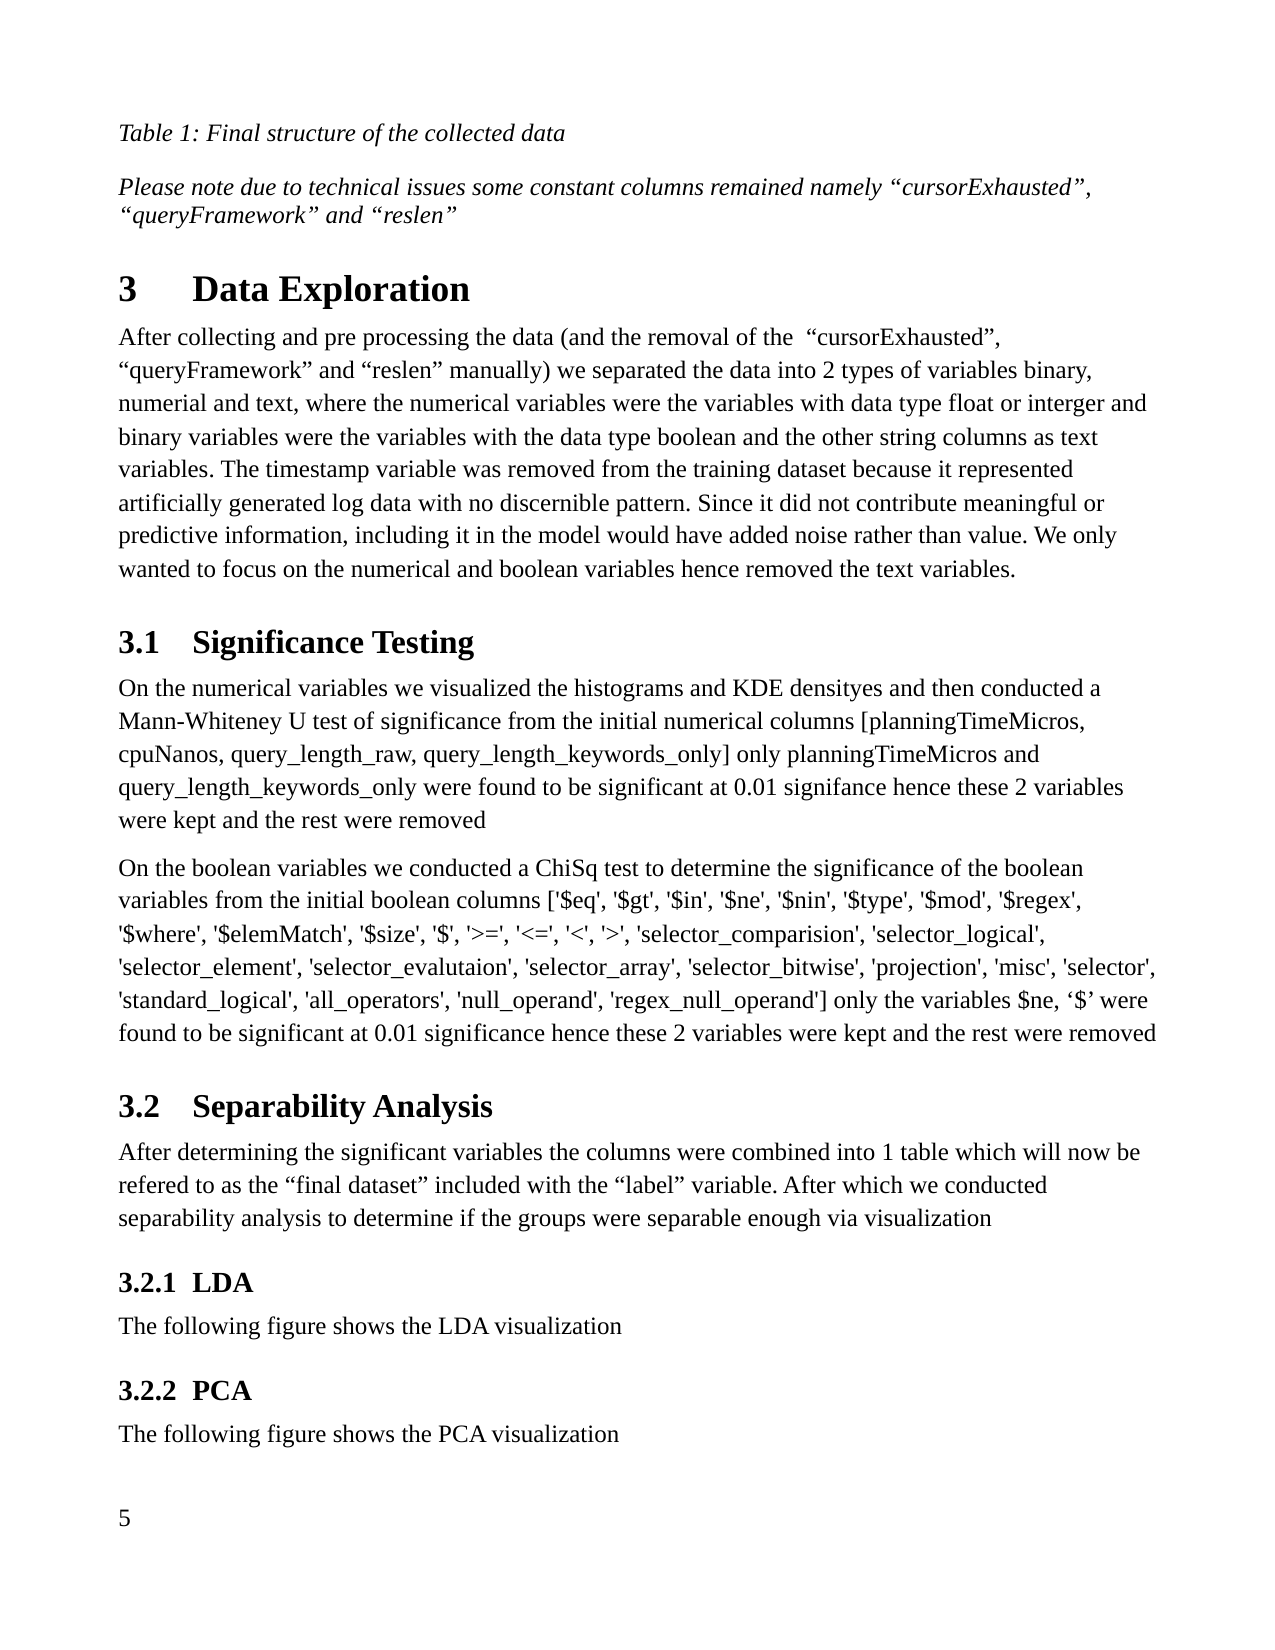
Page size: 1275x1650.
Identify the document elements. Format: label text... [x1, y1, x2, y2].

text Table 1: Final structure of the collected data [118, 118, 1157, 147]
subtitle Data Exploration [118, 267, 1157, 310]
text After determining the significant variables the columns were combined into 1 table which will now be refered to as the “final dataset” included with the “label” variable. After which we conducted separability analysis to determine if the groups were separable enough via visualization [118, 1137, 1157, 1232]
subtitle Separability Analysis [118, 1086, 1157, 1124]
text The following figure shows the LDA visualization [118, 1311, 1157, 1340]
text After collecting and pre processing the data (and the removal of the “cursorExhausted”, “queryFramework” and “reslen” manually) we separated the data into 2 types of variables binary, numerial and text, where the numerical variables were the variables with data type float or interger and binary variables were the variables with the data type boolean and the other string columns as text variables. The timestamp variable was removed from the training dataset because it represented artificially generated log data with no discernible pattern. Since it did not contribute meaningful or predictive information, including it in the model would have added noise rather than value. We only wanted to focus on the numerical and boolean variables hence removed the text variables. [118, 322, 1157, 582]
text Please note due to technical issues some constant columns remained namely “cursorExhausted”, “queryFramework” and “reslen” [118, 172, 1157, 229]
text On the numerical variables we visualized the histograms and KDE densityes and then conducted a Mann-Whiteney U test of significance from the initial numerical columns [planningTimeMicros, cpuNanos, query_length_raw, query_length_keywords_only] only planningTimeMicros and query_length_keywords_only were found to be significant at 0.01 signifance hence these 2 variables were kept and the rest were removed [118, 673, 1157, 834]
text On the boolean variables we conducted a ChiSq test to determine the significance of the boolean variables from the initial boolean columns ['$eq', '$gt', '$in', '$ne', '$nin', '$type', '$mod', '$regex', '$where', '$elemMatch', '$size', '$', '>=', '<=', '<', '>', 'selector_comparision', 'selector_logical', 'selector_element', 'selector_evalutaion', 'selector_array', 'selector_bitwise', 'projection', 'misc', 'selector', 'standard_logical', 'all_operators', 'null_operand', 'regex_null_operand'] only the variables $ne, ‘$’ were found to be significant at 0.01 significance hence these 2 variables were kept and the rest were removed [118, 853, 1157, 1046]
text The following figure shows the PCA visualization [118, 1419, 1157, 1448]
subtitle LDA [118, 1265, 1157, 1299]
subtitle Significance Testing [118, 622, 1157, 660]
subtitle PCA [118, 1373, 1157, 1407]
